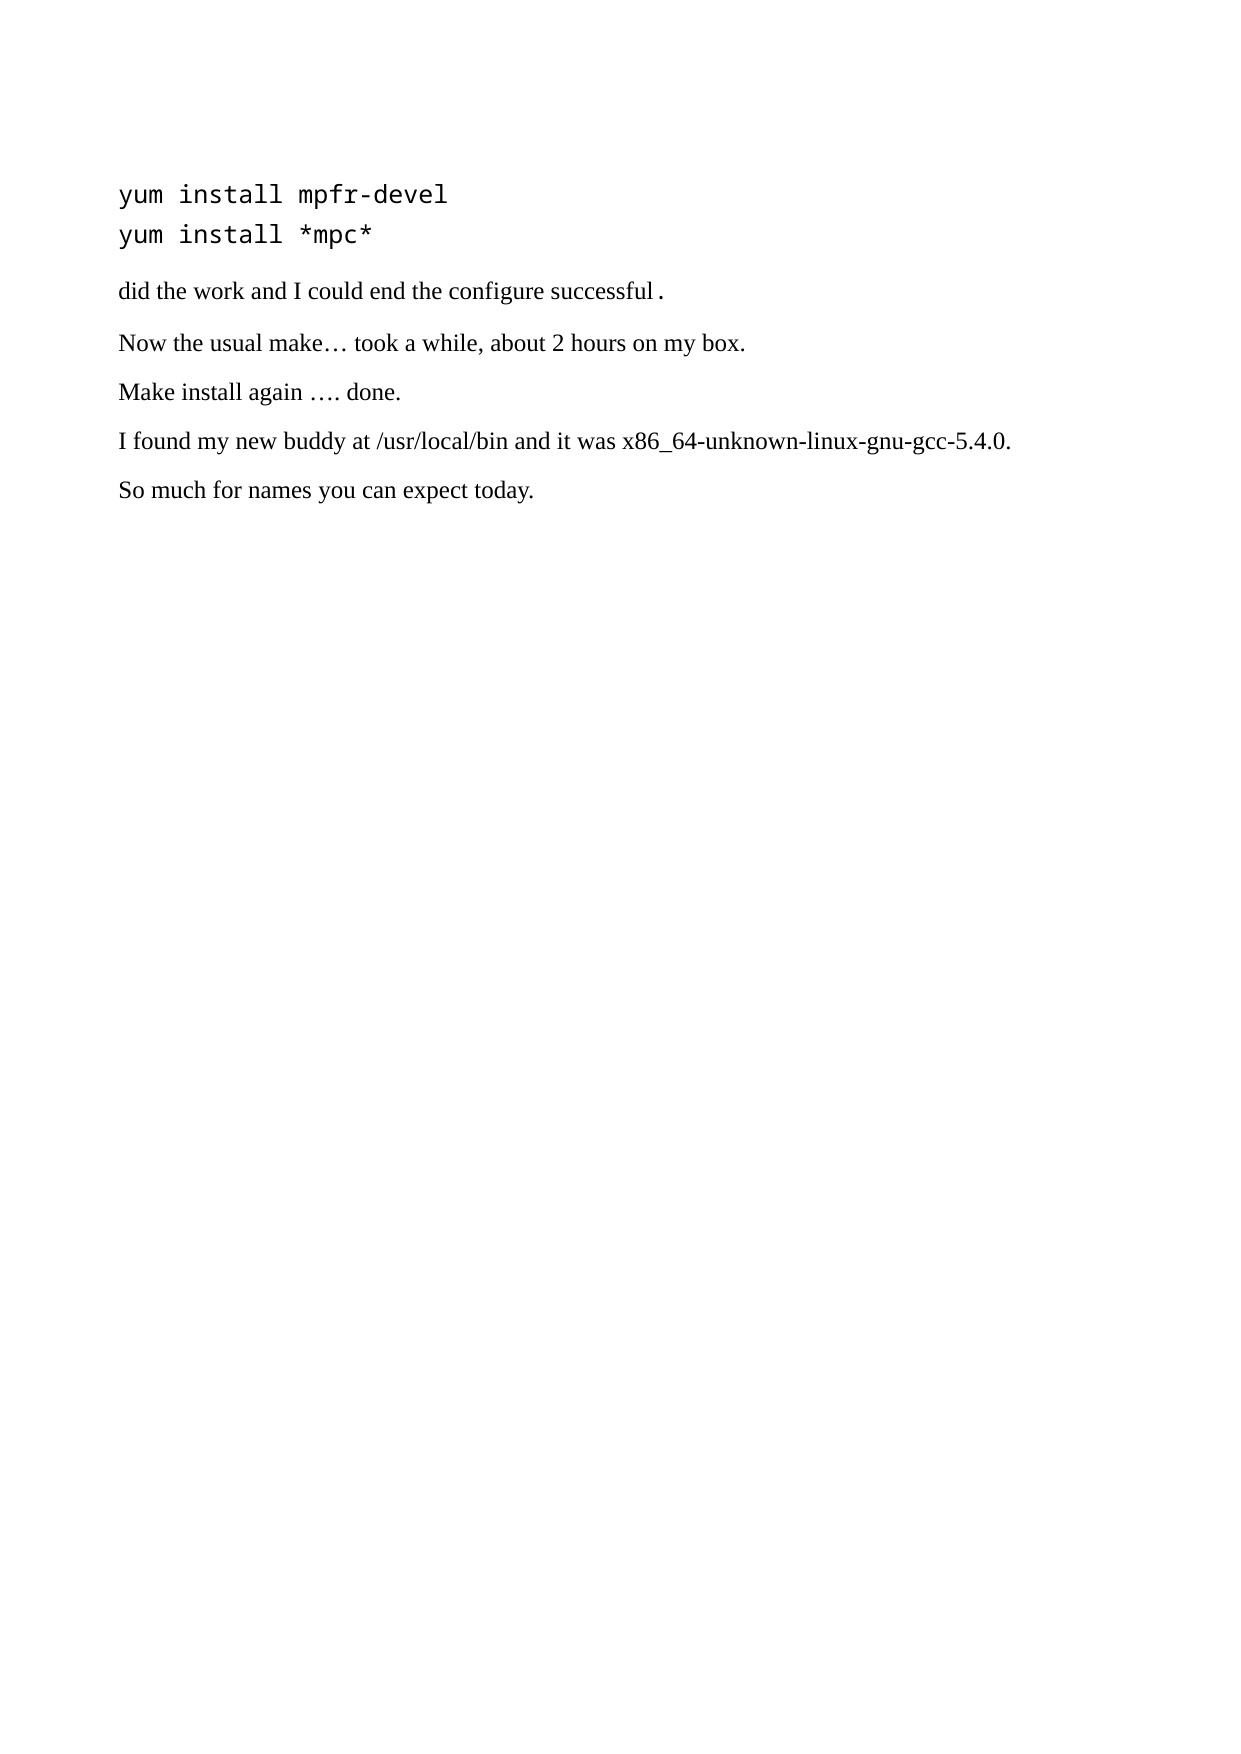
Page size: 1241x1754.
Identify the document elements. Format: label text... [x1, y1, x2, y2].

text Now the usual make… took a while, about 2 hours on my box. [118, 328, 1122, 357]
text I found my new buddy at /usr/local/bin and it was x86_64-unknown-linux-gnu-gcc-5.4.0. [118, 426, 1122, 455]
text So much for names you can expect today. [118, 475, 1122, 504]
text Make install again …. done. [118, 377, 1122, 406]
text yum install mpfr-devel yum install *mpc* [118, 176, 1122, 251]
text did the work and I could end the configure successful. [118, 273, 1122, 307]
